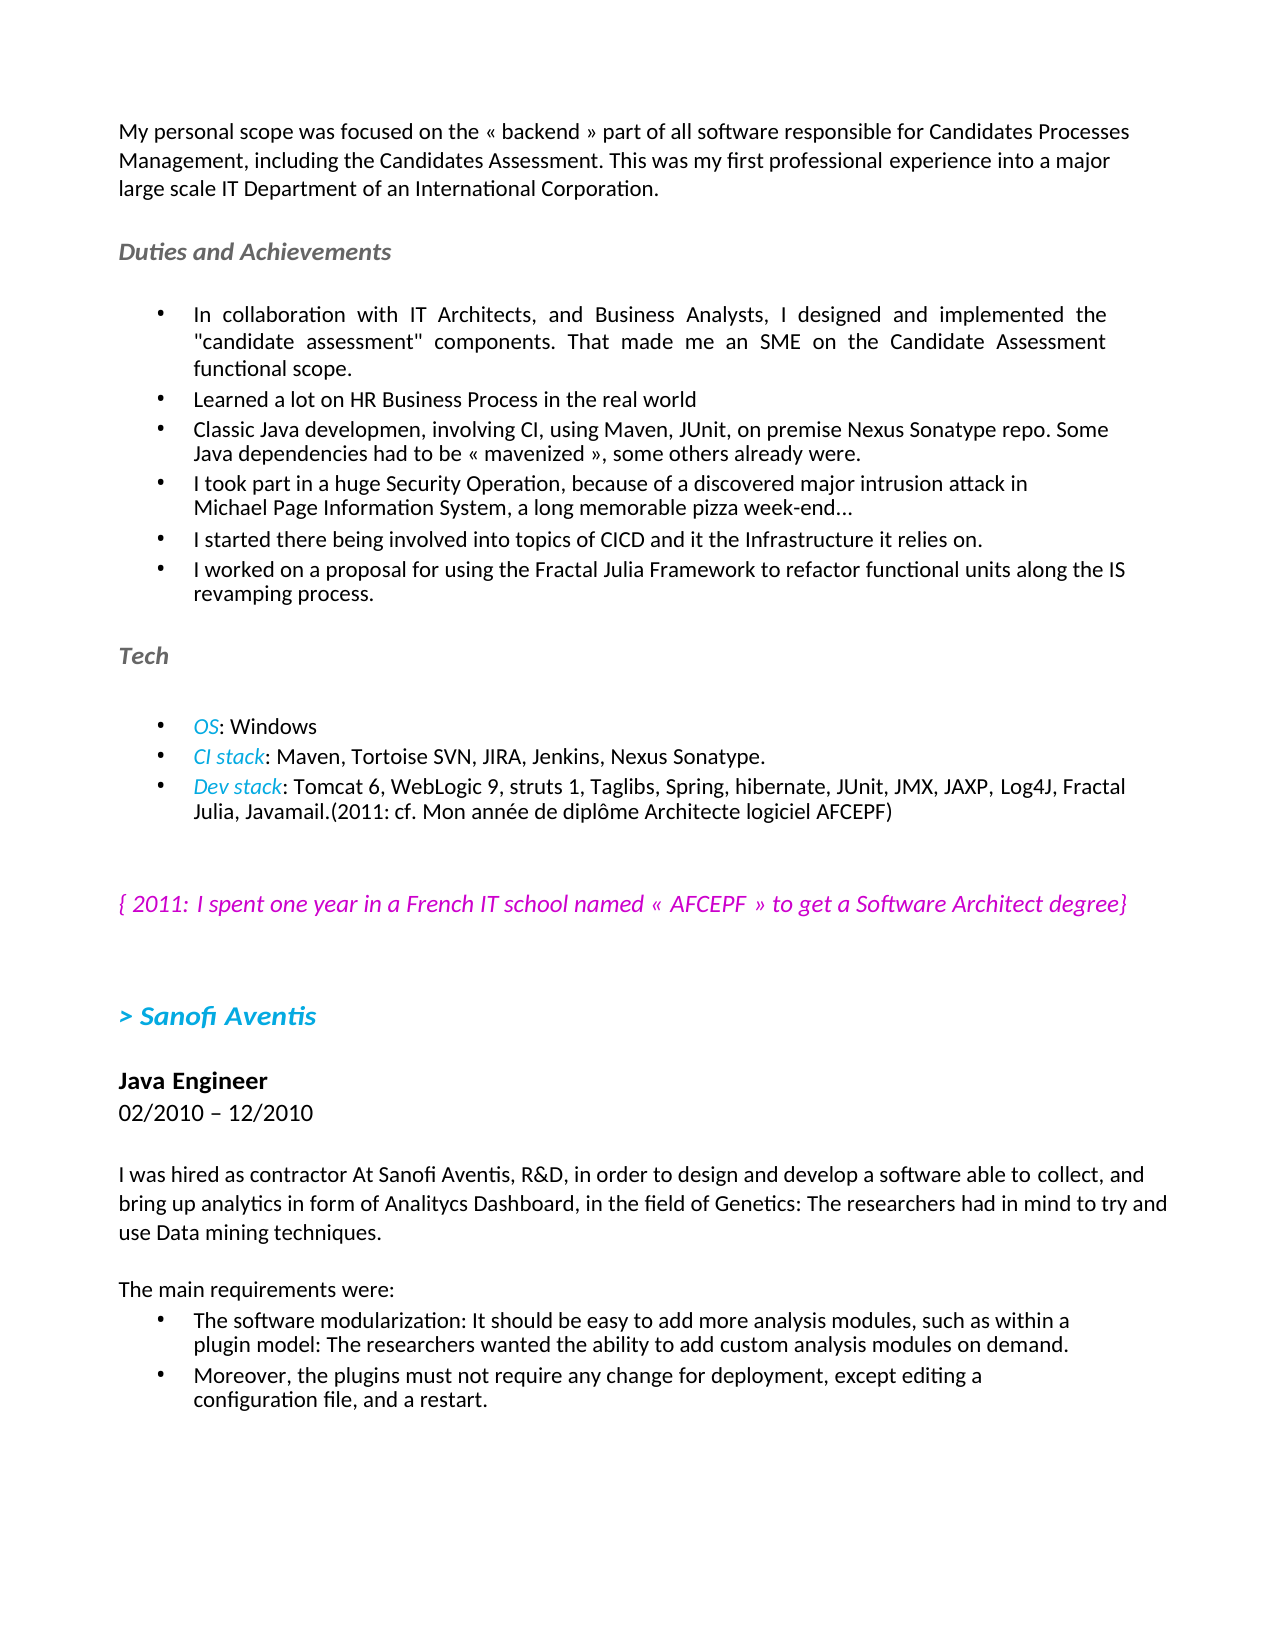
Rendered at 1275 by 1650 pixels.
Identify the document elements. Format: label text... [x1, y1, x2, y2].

list I started there being involved into topics of CICD and it the Infrastructure it relies on. [156, 522, 1169, 554]
text { 2011: I spent one year in a French IT school named « AFCEPF » to get a Software Architect degree} [118, 888, 1169, 919]
list Classic Java developmen, involving CI, using Maven, JUnit, on premise Nexus Sonatype repo. Some Java dependencies had to be « mavenized », some others already were. [156, 414, 1129, 467]
list Learned a lot on HR Business Process in the real world [156, 382, 1169, 414]
text I was hired as contractor At Sanofi Aventis, R&D, in order to design and develop a software able to collect, and bring up analytics in form of Analitycs Dashboard, in the field of Genetics: The researchers had in mind to try and use Data mining techniques. [118, 1161, 1169, 1246]
list Moreover, the plugins must not require any change for deployment, except editing a configuration file, and a restart. [156, 1360, 1023, 1413]
list In collaboration with IT Architects, and Business Analysts, I designed and implemented the "candidate assessment" components. That made me an SME on the Candidate Assessment functional scope. [156, 296, 1107, 382]
text My personal scope was focused on the « backend » part of all software responsible for Candidates Processes Management, including the Candidates Assessment. This was my first professional experience into a major large scale IT Department of an International Corporation. [118, 117, 1149, 203]
list I took part in a huge Security Operation, because of a discovered major intrusion attack in Michael Page Information System, a long memorable pizza week-end... [156, 468, 1089, 522]
subtitle > Sanofi Aventis [118, 999, 1169, 1032]
text The main requirements were: [118, 1276, 1169, 1303]
list The software modularization: It should be easy to add more analysis modules, such as within a plugin model: The researchers wanted the ability to add custom analysis modules on demand. [156, 1305, 1130, 1358]
text Tech [118, 640, 1169, 671]
text Java Engineer [118, 1065, 1169, 1095]
list Dev stack: Tomcat 6, WebLogic 9, struts 1, Taglibs, Spring, hibernate, JUnit, JMX, JAXP, Log4J, Fractal Julia, Javamail.(2011: cf. Mon année de diplôme Architecte logiciel AFCEPF) [156, 771, 1130, 825]
text 02/2010 – 12/2010 [118, 1097, 1169, 1127]
list I worked on a proposal for using the Fractal Julia Framework to refactor functional units along the IS revamping process. [156, 554, 1132, 607]
list CI stack: Maven, Tortoise SVN, JIRA, Jenkins, Nexus Sonatype. [156, 741, 1169, 771]
text Duties and Achievements [118, 236, 1169, 266]
list OS: Windows [156, 710, 1169, 741]
